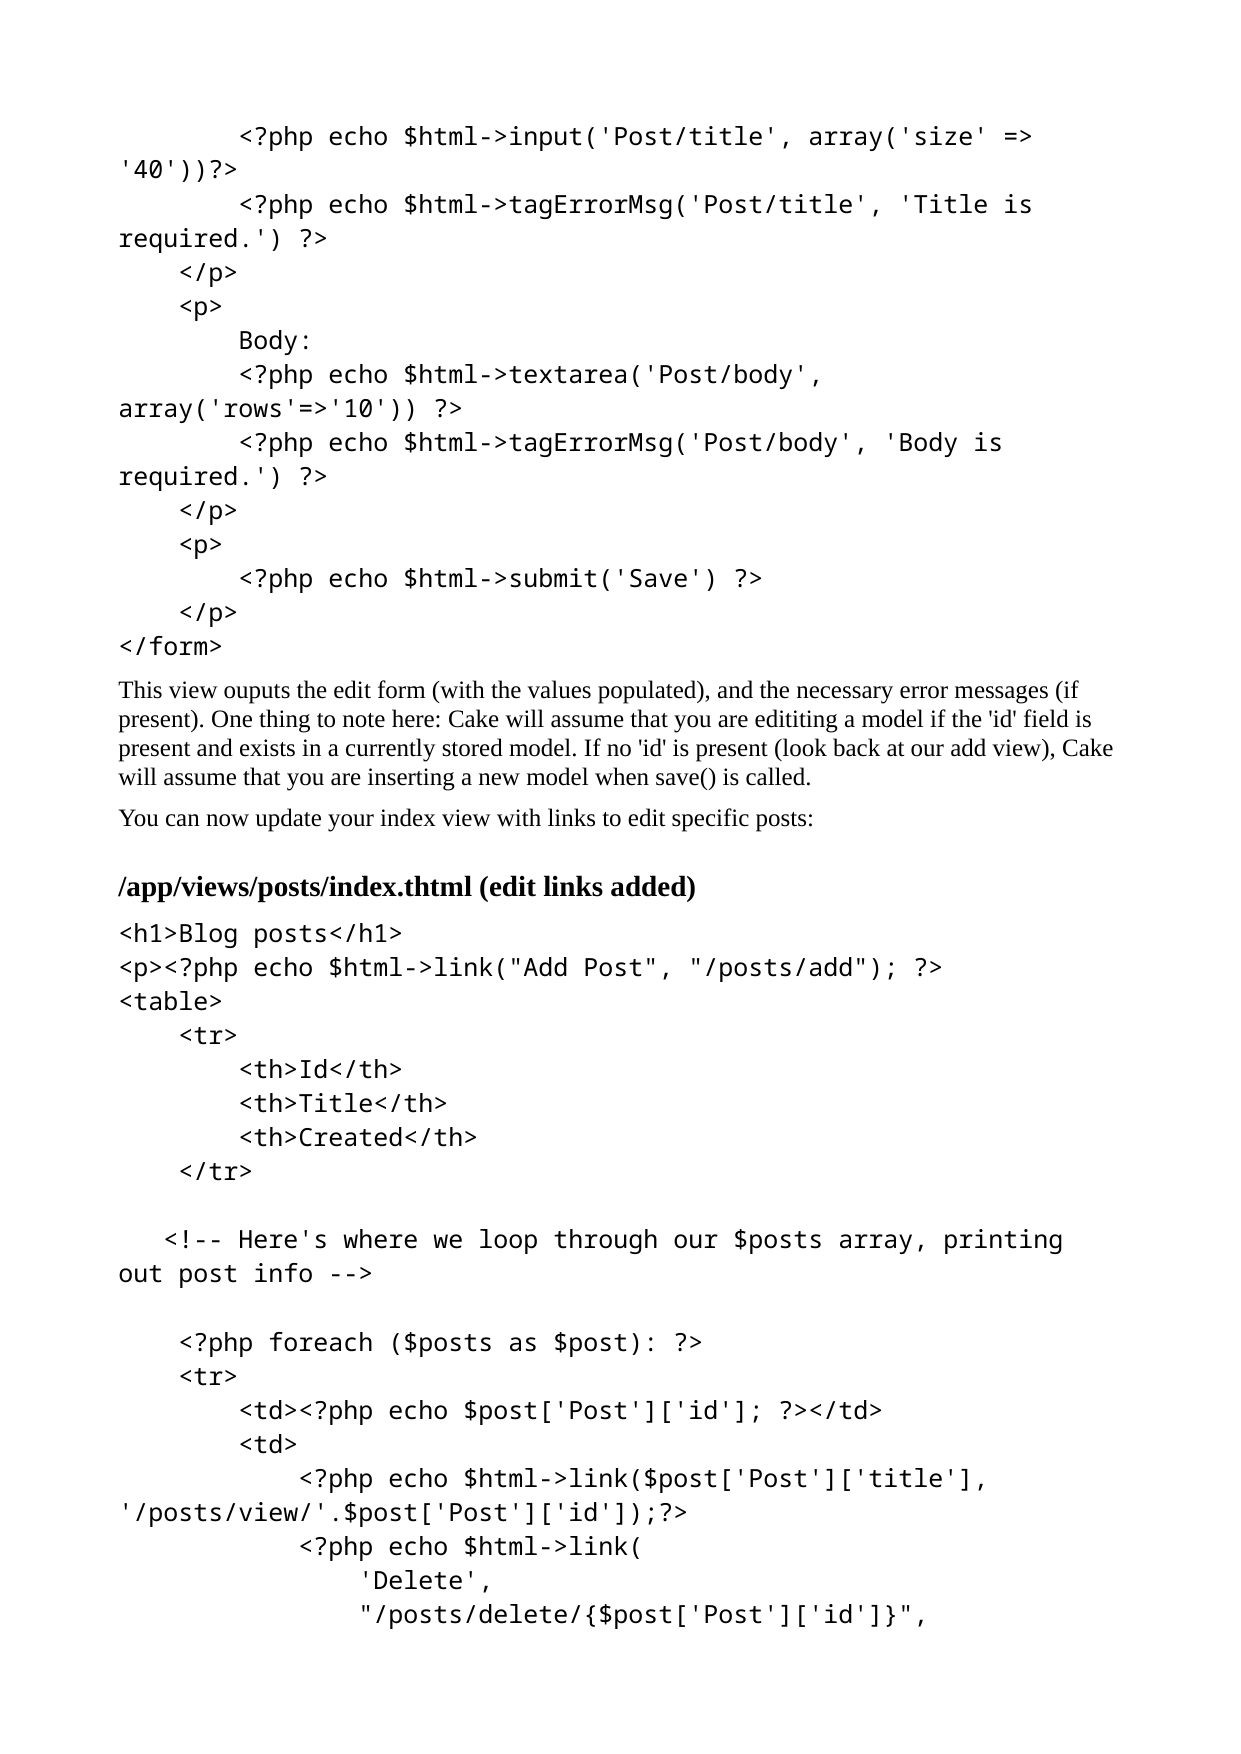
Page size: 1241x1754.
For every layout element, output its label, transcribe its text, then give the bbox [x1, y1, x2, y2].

text <?php echo $html->input('Post/title', array('size' => '40'))?> <?php echo $html->tagErrorMsg('Post/title', 'Title is required.') ?> </p> <p> Body: <?php echo $html->textarea('Post/body', array('rows'=>'10')) ?> <?php echo $html->tagErrorMsg('Post/body', 'Body is required.') ?> </p> <p> <?php echo $html->submit('Save') ?> </p> </form> [118, 118, 1122, 663]
text You can now update your index view with links to edit specific posts: [118, 803, 1122, 832]
text This view ouputs the edit form (with the values populated), and the necessary error messages (if present). One thing to note here: Cake will assume that you are edititing a model if the 'id' field is present and exists in a currently stored model. If no 'id' is present (look back at our add view), Cake will assume that you are inserting a new model when save() is called. [118, 676, 1122, 791]
text <h1>Blog posts</h1> <p><?php echo $html->link("Add Post", "/posts/add"); ?> <table> <tr> <th>Id</th> <th>Title</th> <th>Created</th> </tr> <!-- Here's where we loop through our $posts array, printing out post info --> <?php foreach ($posts as $post): ?> <tr> <td><?php echo $post['Post']['id']; ?></td> <td> <?php echo $html->link($post['Post']['title'], '/posts/view/'.$post['Post']['id']);?> <?php echo $html->link( 'Delete', "/posts/delete/{$post['Post']['id']}", [118, 915, 1122, 1631]
subtitle /app/views/posts/index.thtml (edit links added) [118, 869, 1122, 903]
